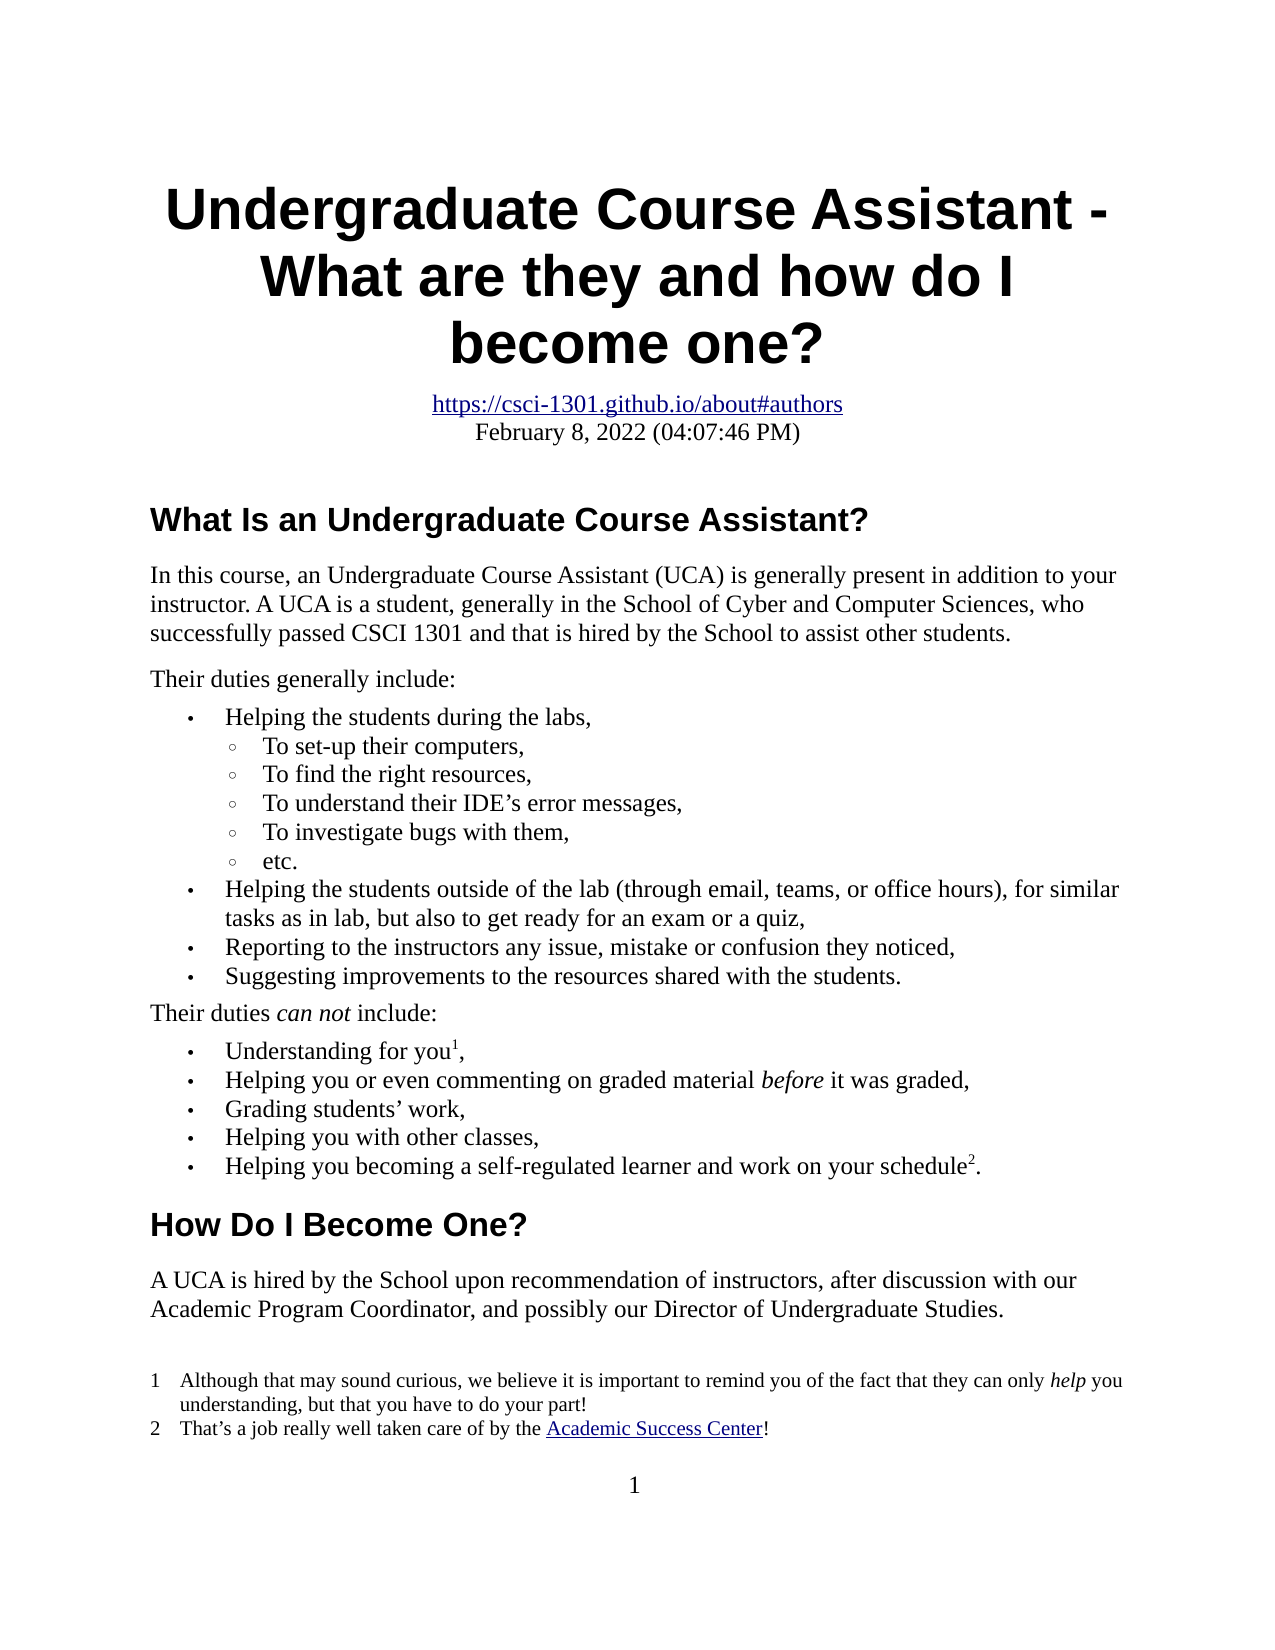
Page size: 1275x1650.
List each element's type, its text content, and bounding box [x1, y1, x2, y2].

title Undergraduate Course Assistant - What are they and how do I become one? [150, 175, 1125, 376]
list To investigate bugs with them, [225, 817, 1125, 846]
list Helping the students outside of the lab (through email, teams, or office hours), for similar tasks as in lab, but also to get ready for an exam or a quiz, [187, 874, 1125, 932]
list Reporting to the instructors any issue, mistake or confusion they noticed, [187, 932, 1125, 961]
list etc. [225, 846, 1125, 874]
list That’s a job really well taken care of by the Academic Success Center! [150, 1416, 1125, 1440]
list Suggesting improvements to the resources shared with the students. [187, 961, 1125, 989]
list To understand their IDE’s error messages, [225, 788, 1125, 817]
subtitle What Is an Undergraduate Course Assistant? [150, 500, 1125, 539]
list To find the right resources, [225, 759, 1125, 788]
text In this course, an Undergraduate Course Assistant (UCA) is generally present in addition to your instructor. A UCA is a student, generally in the School of Cyber and Computer Sciences, who successfully passed CSCI 1301 and that is hired by the School to assist other students. [150, 560, 1125, 646]
text Their duties can not include: [150, 998, 1125, 1027]
text https://csci-1301.github.io/about#authors [150, 389, 1125, 417]
list Helping you becoming a self-regulated learner and work on your schedule. [187, 1151, 1125, 1180]
list Helping the students during the labs, [187, 702, 1125, 731]
subtitle How Do I Become One? [150, 1205, 1125, 1243]
list Grading students’ work, [187, 1094, 1125, 1122]
list Although that may sound curious, we believe it is important to remind you of the fact that they can only help you understanding, but that you have to do your part! [150, 1368, 1125, 1416]
list Helping you with other classes, [187, 1122, 1125, 1151]
text Their duties generally include: [150, 664, 1125, 693]
list Understanding for you, [187, 1036, 1125, 1065]
list To set-up their computers, [225, 731, 1125, 759]
text A UCA is hired by the School upon recommendation of instructors, after discussion with our Academic Program Coordinator, and possibly our Director of Undergraduate Studies. [150, 1265, 1125, 1322]
list Helping you or even commenting on graded material before it was graded, [187, 1065, 1125, 1094]
text February 8, 2022 (04:07:46 PM) [150, 417, 1125, 446]
